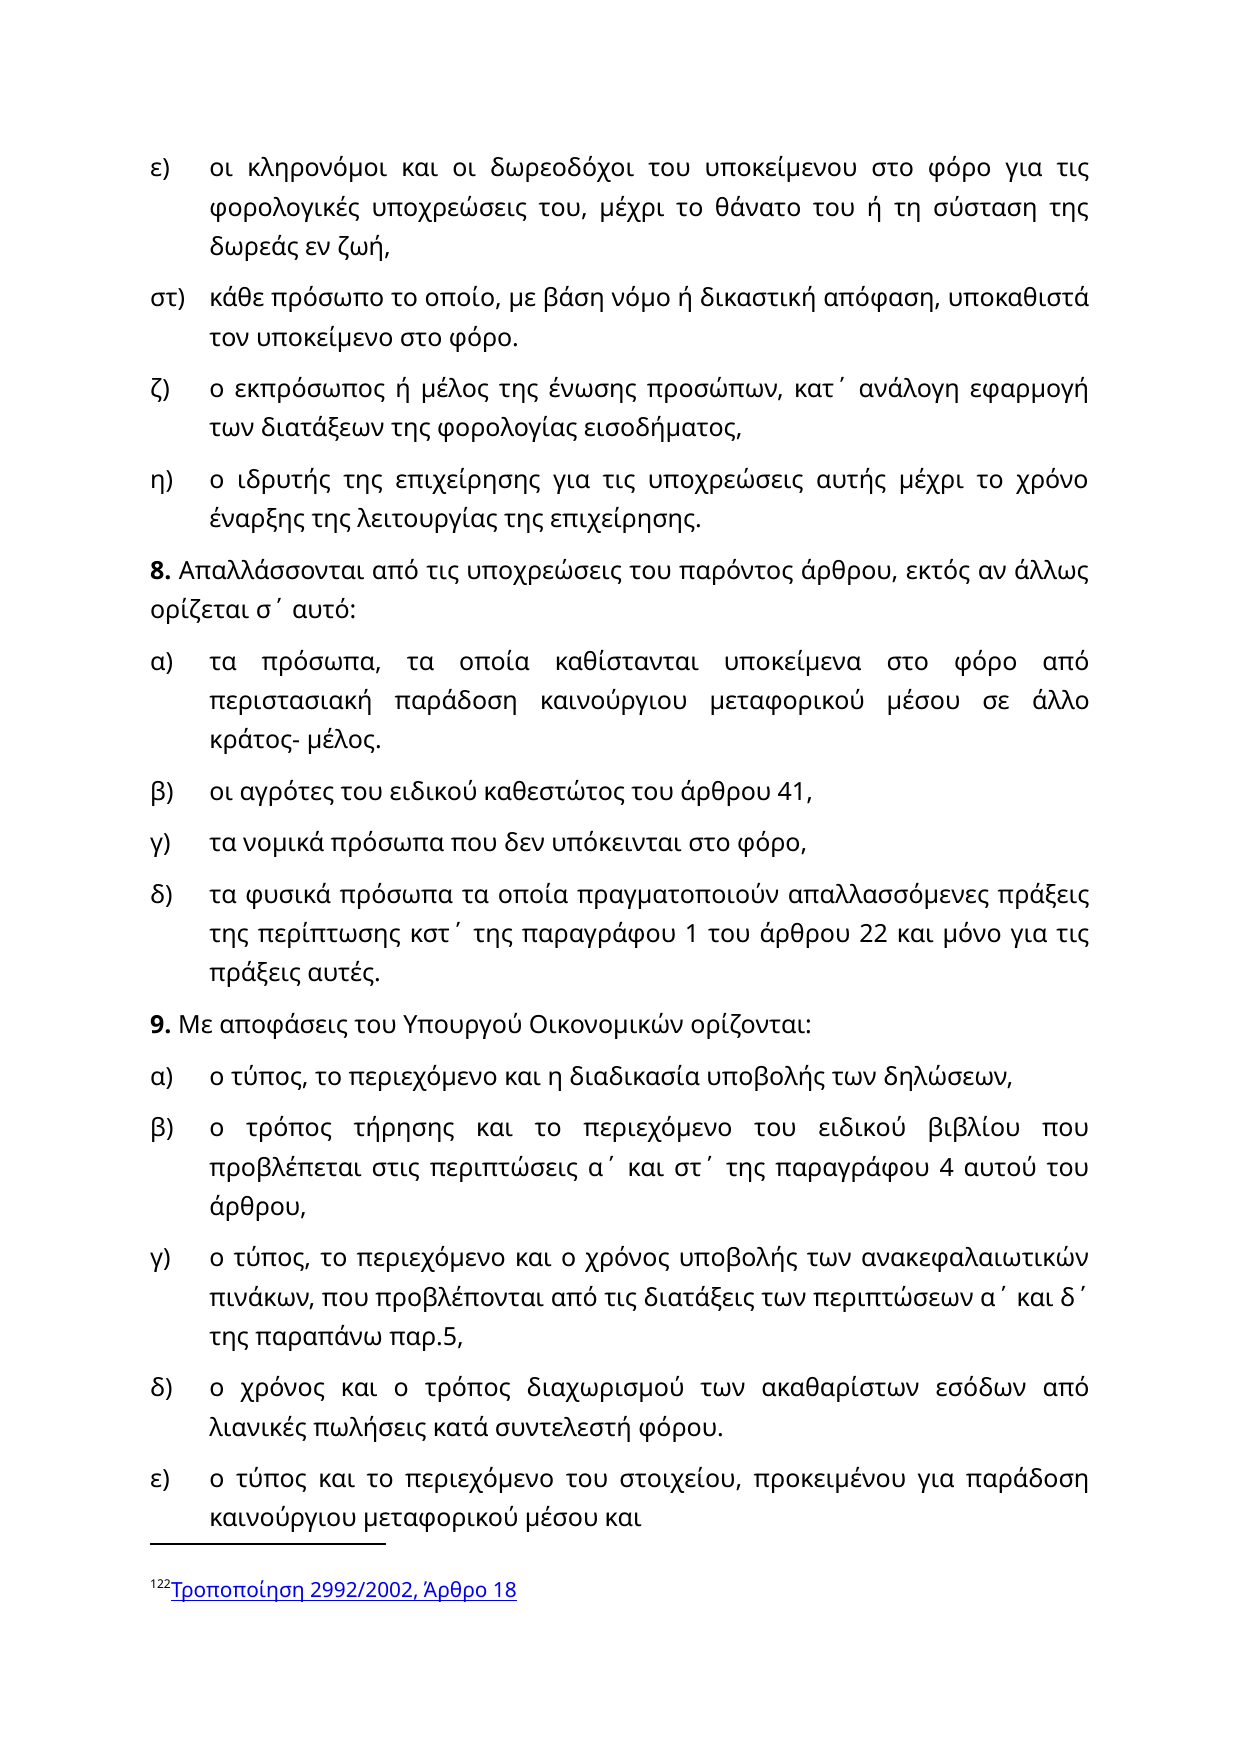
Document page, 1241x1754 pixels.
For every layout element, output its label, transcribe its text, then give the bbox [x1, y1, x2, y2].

list γ) ο τύπος, το περιεχόμενο και ο χρόνος υποβολής των ανακεφαλαιωτικών πινάκων, που προβλέπονται από τις διατάξεις των περιπτώσεων α΄ και δ΄ της παραπάνω παρ.5, [150, 1240, 1090, 1352]
list δ) ο χρόνος και ο τρόπος διαχωρισμού των ακαθαρίστων εσόδων από λιανικές πωλήσεις κατά συντελεστή φόρου. [150, 1370, 1090, 1443]
text Τροποποίηση 2992/2002, Άρθρο 18 [150, 1576, 1090, 1604]
list β) οι αγρότες του ειδικού καθεστώτος του άρθρου 41, [150, 773, 1090, 807]
list στ) κάθε πρόσωπο το οποίο, με βάση νόμο ή δικαστική απόφαση, υποκαθιστά τον υποκείμενο στο φόρο. [150, 280, 1090, 353]
list ε) ο τύπος και το περιεχόμενο του στοιχείου, προκειμένου για παράδοση καινούργιου μεταφορικού μέσου και [150, 1461, 1090, 1534]
list η) ο ιδρυτής της επιχείρησης για τις υποχρεώσεις αυτής μέχρι το χρόνο έναρξης της λειτουργίας της επιχείρησης. [150, 462, 1090, 535]
list δ) τα φυσικά πρόσωπα τα οποία πραγματοποιούν απαλλασσόμενες πράξεις της περίπτωσης κστ΄ της παραγράφου 1 του άρθρου 22 και μόνο για τις πράξεις αυτές. [150, 877, 1090, 989]
text 9. Με αποφάσεις του Υπουργού Οικονομικών ορίζονται: [150, 1007, 1090, 1041]
list γ) τα νομικά πρόσωπα που δεν υπόκεινται στο φόρο, [150, 825, 1090, 859]
list ε) οι κληρονόμοι και οι δωρεοδόχοι του υποκείμενου στο φόρο για τις φορολογικές υποχρεώσεις του, μέχρι το θάνατο του ή τη σύσταση της δωρεάς εν ζωή, [150, 150, 1090, 262]
list α) ο τύπος, το περιεχόμενο και η διαδικασία υποβολής των δηλώσεων, [150, 1058, 1090, 1092]
text 8. Απαλλάσσονται από τις υποχρεώσεις του παρόντος άρθρου, εκτός αν άλλως ορίζεται σ΄ αυτό: [150, 552, 1090, 626]
list β) ο τρόπος τήρησης και το περιεχόμενο του ειδικού βιβλίου που προβλέπεται στις περιπτώσεις α΄ και στ΄ της παραγράφου 4 αυτού του άρθρου, [150, 1110, 1090, 1222]
list α) τα πρόσωπα, τα οποία καθίστανται υποκείμενα στο φόρο από περιστασιακή παράδοση καινούργιου μεταφορικού μέσου σε άλλο κράτος- μέλος. [150, 643, 1090, 756]
list ζ) ο εκπρόσωπος ή μέλος της ένωσης προσώπων, κατ΄ ανάλογη εφαρμογή των διατάξεων της φορολογίας εισοδήματος, [150, 371, 1090, 444]
